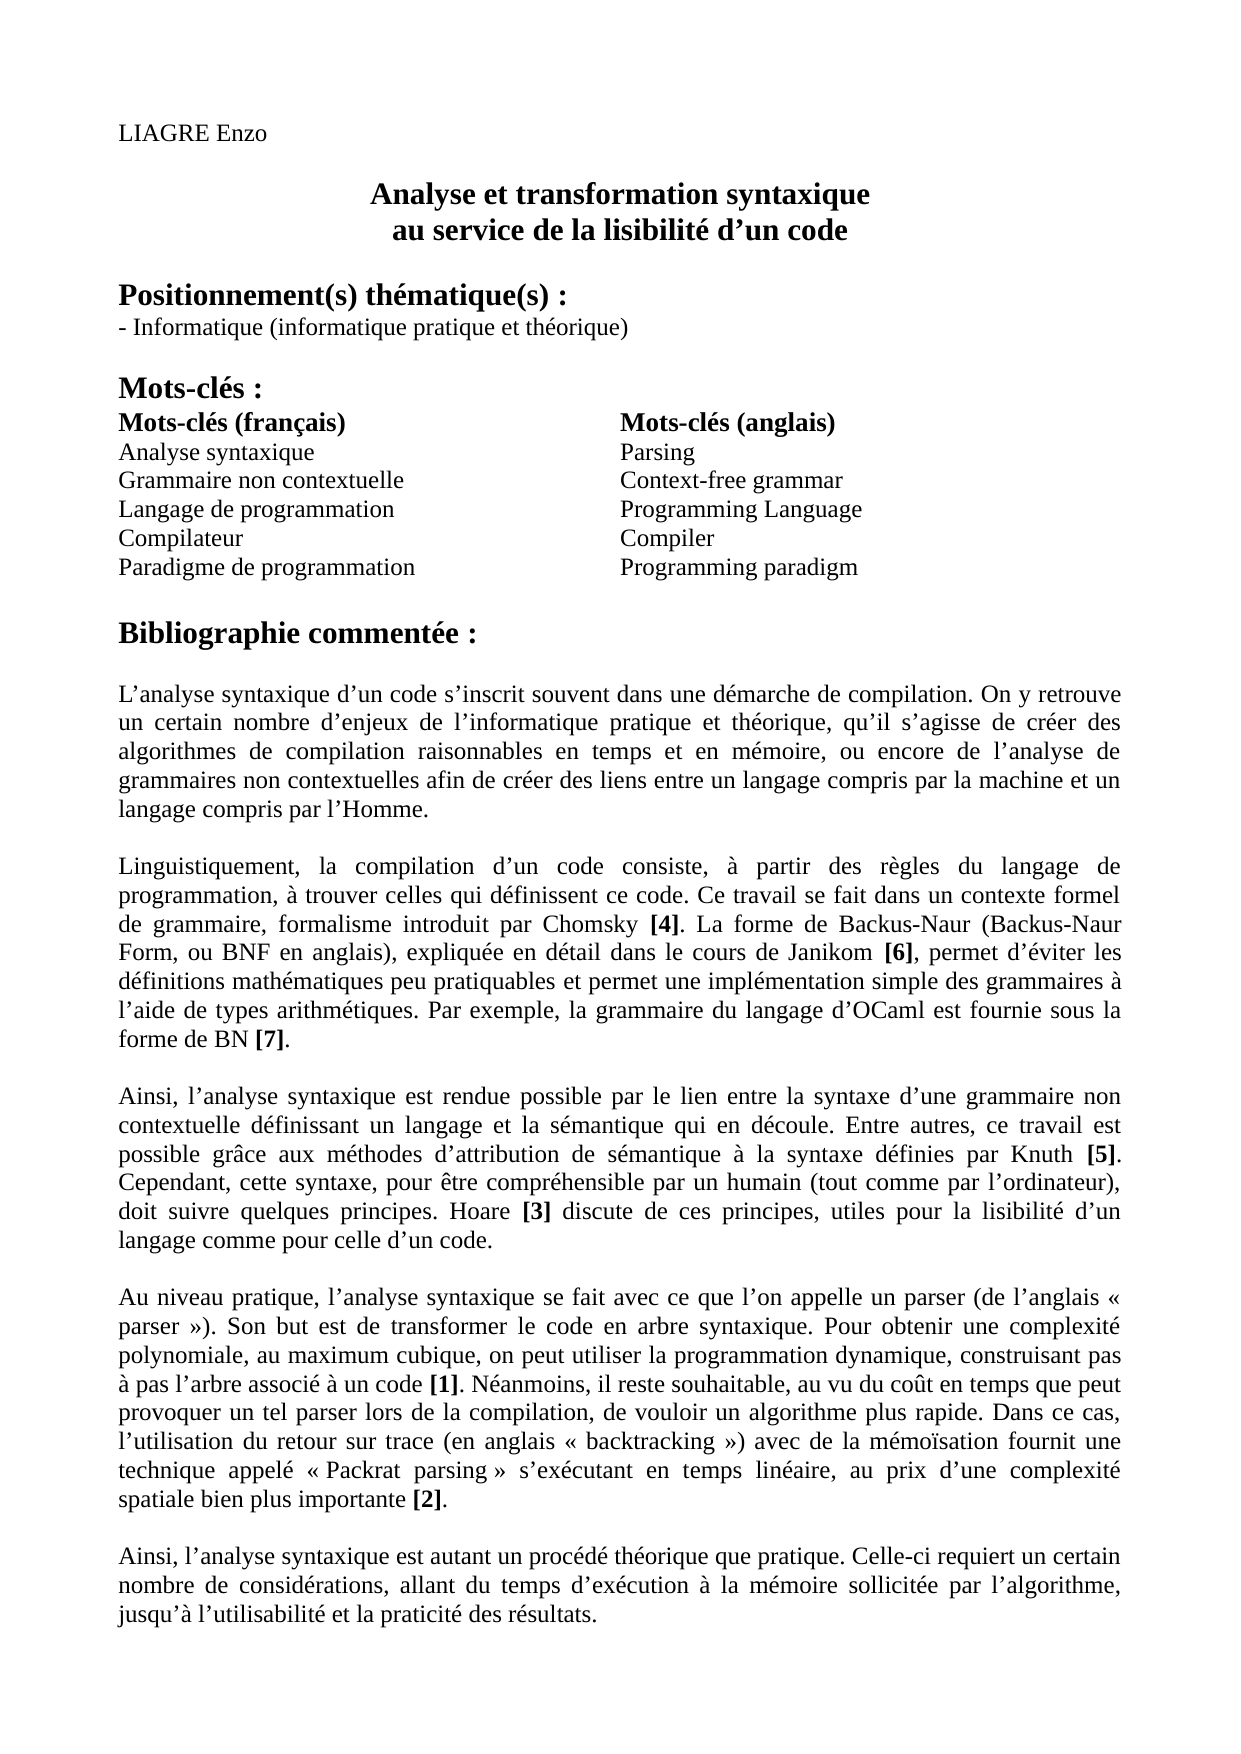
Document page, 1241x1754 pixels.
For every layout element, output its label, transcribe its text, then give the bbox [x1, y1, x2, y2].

text Mots-clés : [118, 370, 1122, 406]
text Positionnement(s) thématique(s) : [118, 276, 1122, 312]
text Analyse et transformation syntaxique [118, 176, 1122, 212]
text Ainsi, l’analyse syntaxique est autant un procédé théorique que pratique. Celle-ci requiert un certain nombre de considérations, allant du temps d’exécution à la mémoire sollicitée par l’algorithme, jusqu’à l’utilisabilité et la praticité des résultats. [118, 1541, 1122, 1627]
text L’analyse syntaxique d’un code s’inscrit souvent dans une démarche de compilation. On y retrouve un certain nombre d’enjeux de l’informatique pratique et théorique, qu’il s’agisse de créer des algorithmes de compilation raisonnables en temps et en mémoire, ou encore de l’analyse de grammaires non contextuelles afin de créer des liens entre un langage compris par la machine et un langage compris par l’Homme. [118, 679, 1122, 822]
table_header Mots-clés (anglais) [620, 406, 1122, 437]
text Ainsi, l’analyse syntaxique est rendue possible par le lien entre la syntaxe d’une grammaire non contextuelle définissant un langage et la sémantique qui en découle. Entre autres, ce travail est possible grâce aux méthodes d’attribution de sémantique à la syntaxe définies par Knuth [5]. Cependant, cette syntaxe, pour être compréhensible par un humain (tout comme par l’ordinateur), doit suivre quelques principes. Hoare [3] discute de ces principes, utiles pour la lisibilité d’un langage comme pour celle d’un code. [118, 1081, 1122, 1254]
table_header Mots-clés (français) [118, 406, 620, 437]
table_cell Analyse syntaxique Grammaire non contextuelle Langage de programmation Compilateur Paradigme de programmation [118, 437, 620, 581]
table_cell Parsing Context-free grammar Programming Language Compiler Programming paradigm [620, 437, 1122, 581]
text Au niveau pratique, l’analyse syntaxique se fait avec ce que l’on appelle un parser (de l’anglais « parser »). Son but est de transformer le code en arbre syntaxique. Pour obtenir une complexité polynomiale, au maximum cubique, on peut utiliser la programmation dynamique, construisant pas à pas l’arbre associé à un code [1]. Néanmoins, il reste souhaitable, au vu du coût en temps que peut provoquer un tel parser lors de la compilation, de vouloir un algorithme plus rapide. Dans ce cas, l’utilisation du retour sur trace (en anglais « backtracking ») avec de la mémoïsation fournit une technique appelé « Packrat parsing » s’exécutant en temps linéaire, au prix d’une complexité spatiale bien plus importante [2]. [118, 1282, 1122, 1512]
text LIAGRE Enzo [118, 118, 1122, 147]
text au service de la lisibilité d’un code [118, 212, 1122, 247]
text - Informatique (informatique pratique et théorique) [118, 312, 1122, 341]
text Bibliographie commentée : [118, 614, 1122, 650]
text Linguistiquement, la compilation d’un code consiste, à partir des règles du langage de programmation, à trouver celles qui définissent ce code. Ce travail se fait dans un contexte formel de grammaire, formalisme introduit par Chomsky [4]. La forme de Backus-Naur (Backus-Naur Form, ou BNF en anglais), expliquée en détail dans le cours de Janikom [6], permet d’éviter les définitions mathématiques peu pratiquables et permet une implémentation simple des grammaires à l’aide de types arithmétiques. Par exemple, la grammaire du langage d’OCaml est fournie sous la forme de BN [7]. [118, 851, 1122, 1052]
